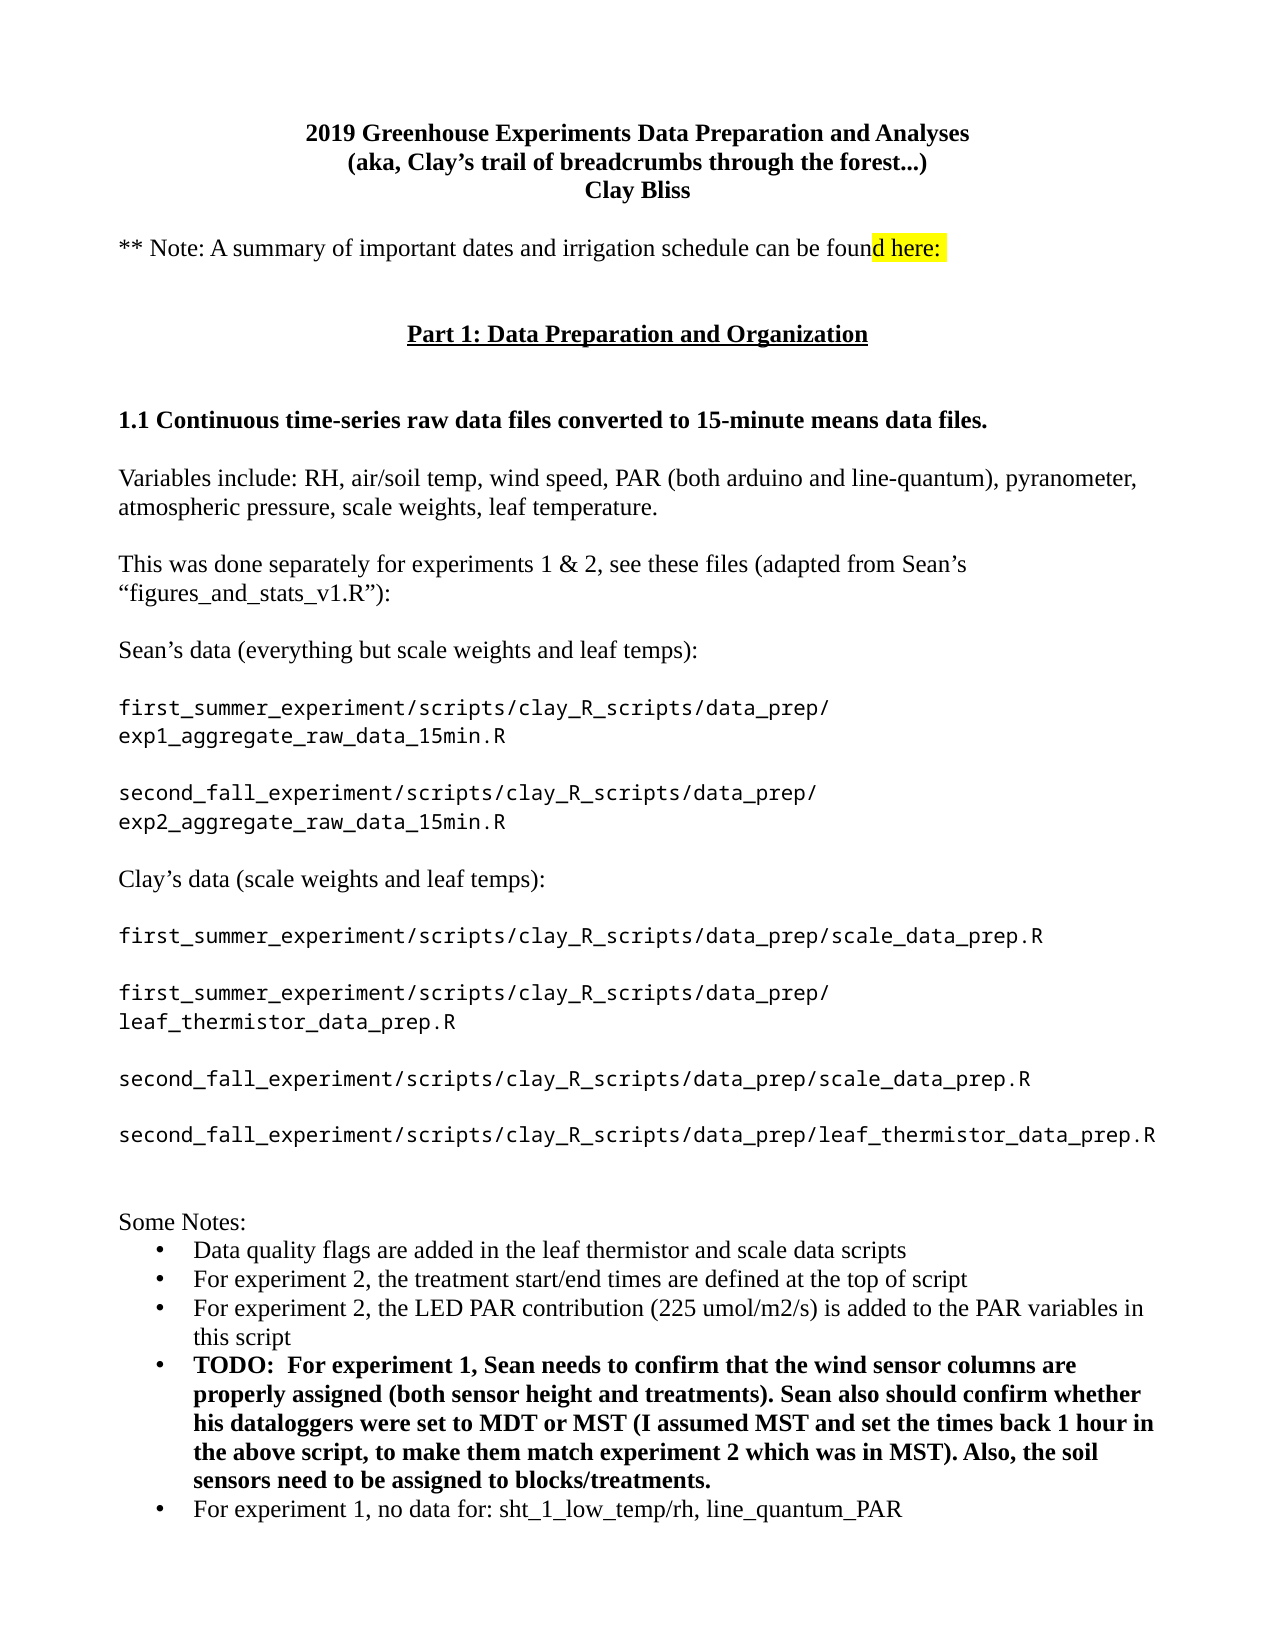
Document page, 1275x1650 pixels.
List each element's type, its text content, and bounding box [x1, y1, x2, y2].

list For experiment 2, the treatment start/end times are defined at the top of script [156, 1264, 1157, 1293]
text Part 1: Data Preparation and Organization [118, 319, 1157, 348]
text first_summer_experiment/scripts/clay_R_scripts/data_prep/leaf_thermistor_data_prep.R [118, 978, 1157, 1035]
text second_fall_experiment/scripts/clay_R_scripts/data_prep/scale_data_prep.R [118, 1064, 1157, 1092]
list For experiment 2, the LED PAR contribution (225 umol/m2/s) is added to the PAR variables in this script [156, 1293, 1157, 1350]
text (aka, Clay’s trail of breadcrumbs through the forest...) [118, 147, 1157, 176]
list For experiment 1, no data for: sht_1_low_temp/rh, line_quantum_PAR [156, 1494, 1157, 1523]
text Clay’s data (scale weights and leaf temps): [118, 864, 1157, 893]
text second_fall_experiment/scripts/clay_R_scripts/data_prep/leaf_thermistor_data_prep.R [118, 1121, 1157, 1149]
text Some Notes: [118, 1207, 1157, 1235]
text first_summer_experiment/scripts/clay_R_scripts/data_prep/exp1_aggregate_raw_data_15min.R [118, 693, 1157, 750]
text second_fall_experiment/scripts/clay_R_scripts/data_prep/exp2_aggregate_raw_data_15min.R [118, 778, 1157, 835]
text Clay Bliss [118, 176, 1157, 204]
list Data quality flags are added in the leaf thermistor and scale data scripts [156, 1235, 1157, 1264]
text first_summer_experiment/scripts/clay_R_scripts/data_prep/scale_data_prep.R [118, 922, 1157, 950]
text This was done separately for experiments 1 & 2, see these files (adapted from Sean’s “figures_and_stats_v1.R”): [118, 549, 1157, 607]
text Variables include: RH, air/soil temp, wind speed, PAR (both arduino and line-quantum), pyranometer, atmospheric pressure, scale weights, leaf temperature. [118, 463, 1157, 521]
text 2019 Greenhouse Experiments Data Preparation and Analyses [118, 118, 1157, 147]
list TODO: For experiment 1, Sean needs to confirm that the wind sensor columns are properly assigned (both sensor height and treatments). Sean also should confirm whether his dataloggers were set to MDT or MST (I assumed MST and set the times back 1 hour in the above script, to make them match experiment 2 which was in MST). Also, the soil sensors need to be assigned to blocks/treatments. [156, 1350, 1157, 1494]
text Sean’s data (everything but scale weights and leaf temps): [118, 636, 1157, 664]
text 1.1 Continuous time-series raw data files converted to 15-minute means data files. [118, 406, 1157, 434]
text ** Note: A summary of important dates and irrigation schedule can be found here: [118, 233, 1157, 262]
